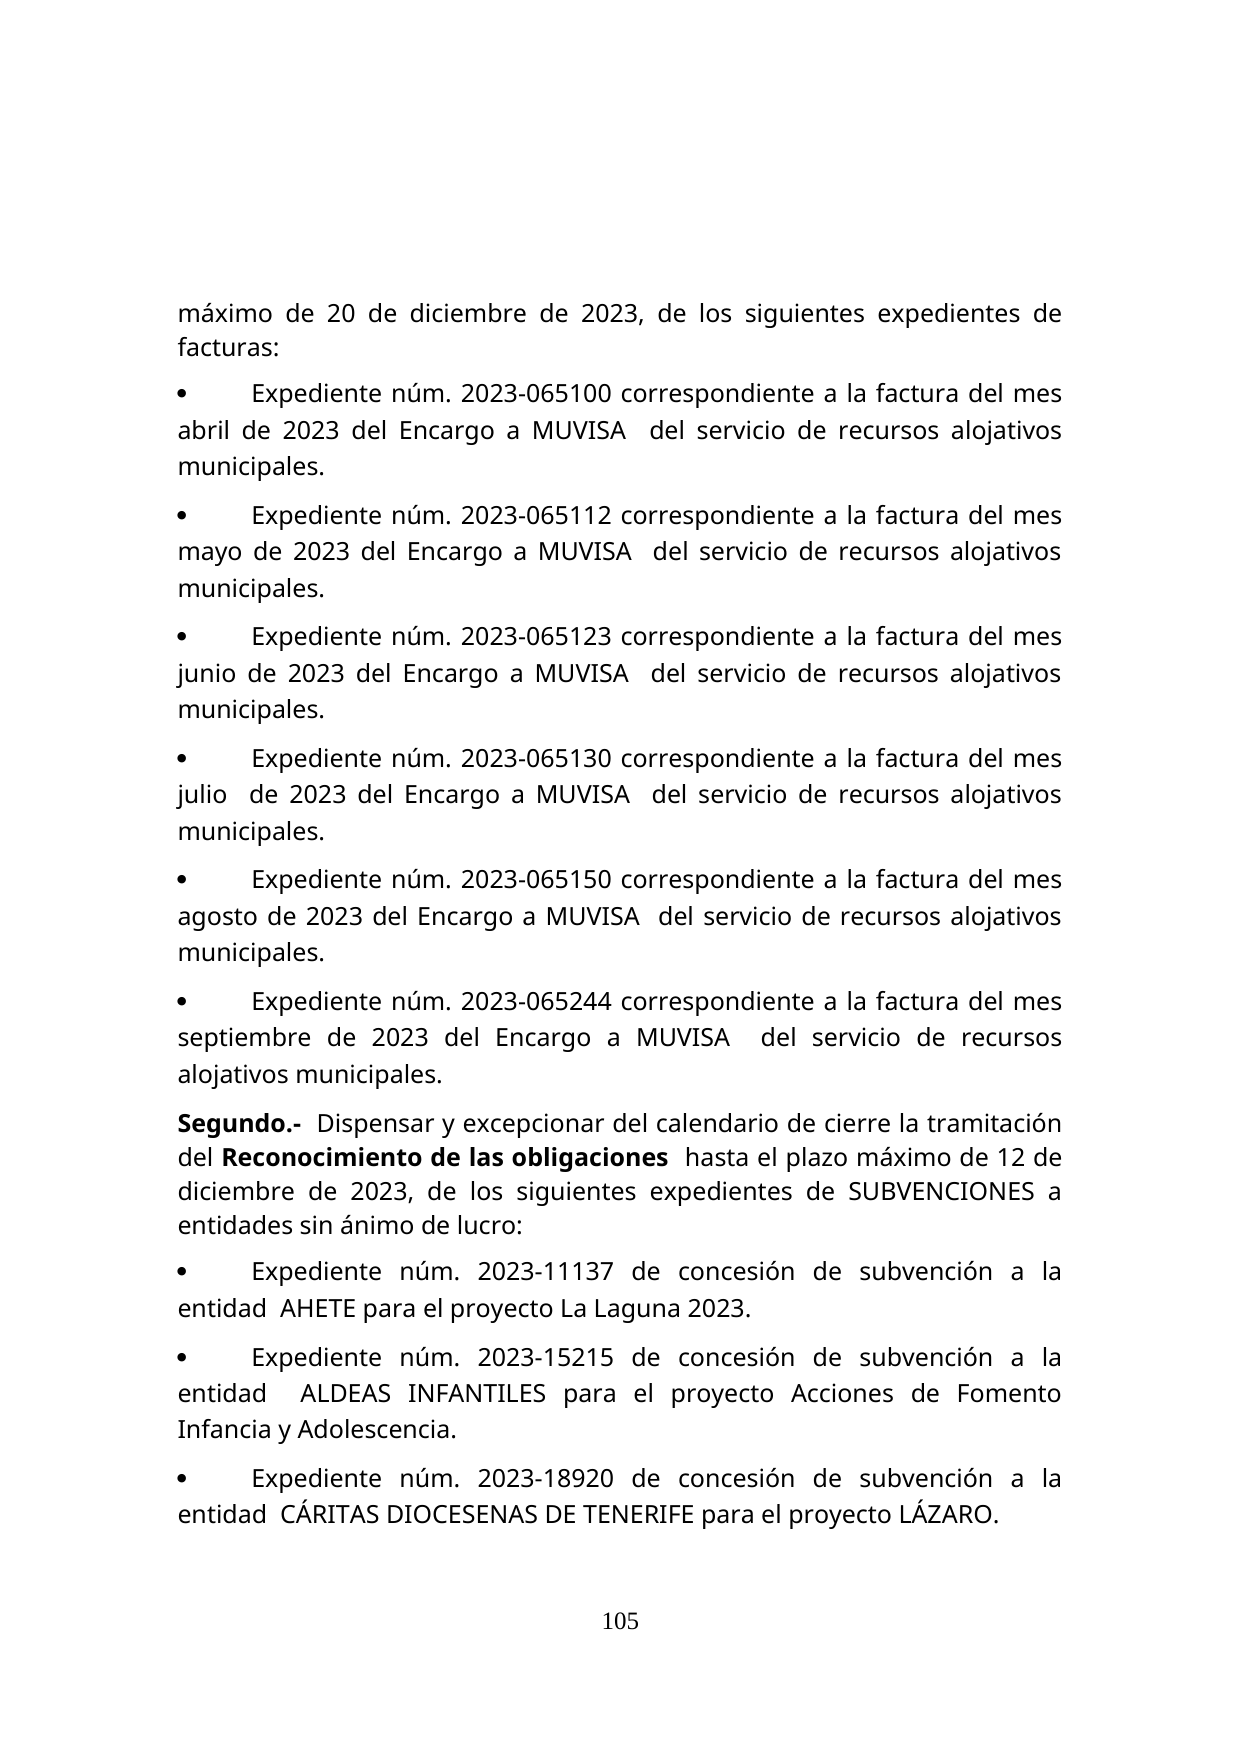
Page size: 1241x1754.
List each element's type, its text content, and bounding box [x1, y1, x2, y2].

list Expediente núm. 2023-065130 correspondiente a la factura del mes julio de 2023 del Encargo a MUVISA del servicio de recursos alojativos municipales. [177, 741, 1063, 847]
list Expediente núm. 2023-065244 correspondiente a la factura del mes septiembre de 2023 del Encargo a MUVISA del servicio de recursos alojativos municipales. [177, 984, 1063, 1091]
list Expediente núm. 2023-065123 correspondiente a la factura del mes junio de 2023 del Encargo a MUVISA del servicio de recursos alojativos municipales. [177, 619, 1063, 726]
text Segundo.- Dispensar y excepcionar del calendario de cierre la tramitación del Reconocimiento de las obligaciones hasta el plazo máximo de 12 de diciembre de 2023, de los siguientes expedientes de SUBVENCIONES a entidades sin ánimo de lucro: [177, 1105, 1063, 1242]
list Expediente núm. 2023-18920 de concesión de subvención a la entidad CÁRITAS DIOCESENAS DE TENERIFE para el proyecto LÁZARO. [177, 1461, 1063, 1531]
list Expediente núm. 2023-065112 correspondiente a la factura del mes mayo de 2023 del Encargo a MUVISA del servicio de recursos alojativos municipales. [177, 497, 1063, 604]
list Expediente núm. 2023-065150 correspondiente a la factura del mes agosto de 2023 del Encargo a MUVISA del servicio de recursos alojativos municipales. [177, 862, 1063, 969]
list Expediente núm. 2023-11137 de concesión de subvención a la entidad AHETE para el proyecto La Laguna 2023. [177, 1254, 1063, 1324]
list Expediente núm. 2023-065100 correspondiente a la factura del mes abril de 2023 del Encargo a MUVISA del servicio de recursos alojativos municipales. [177, 376, 1063, 483]
text máximo de 20 de diciembre de 2023, de los siguientes expedientes de facturas: [177, 295, 1063, 363]
list Expediente núm. 2023-15215 de concesión de subvención a la entidad ALDEAS INFANTILES para el proyecto Acciones de Fomento Infancia y Adolescencia. [177, 1339, 1063, 1446]
